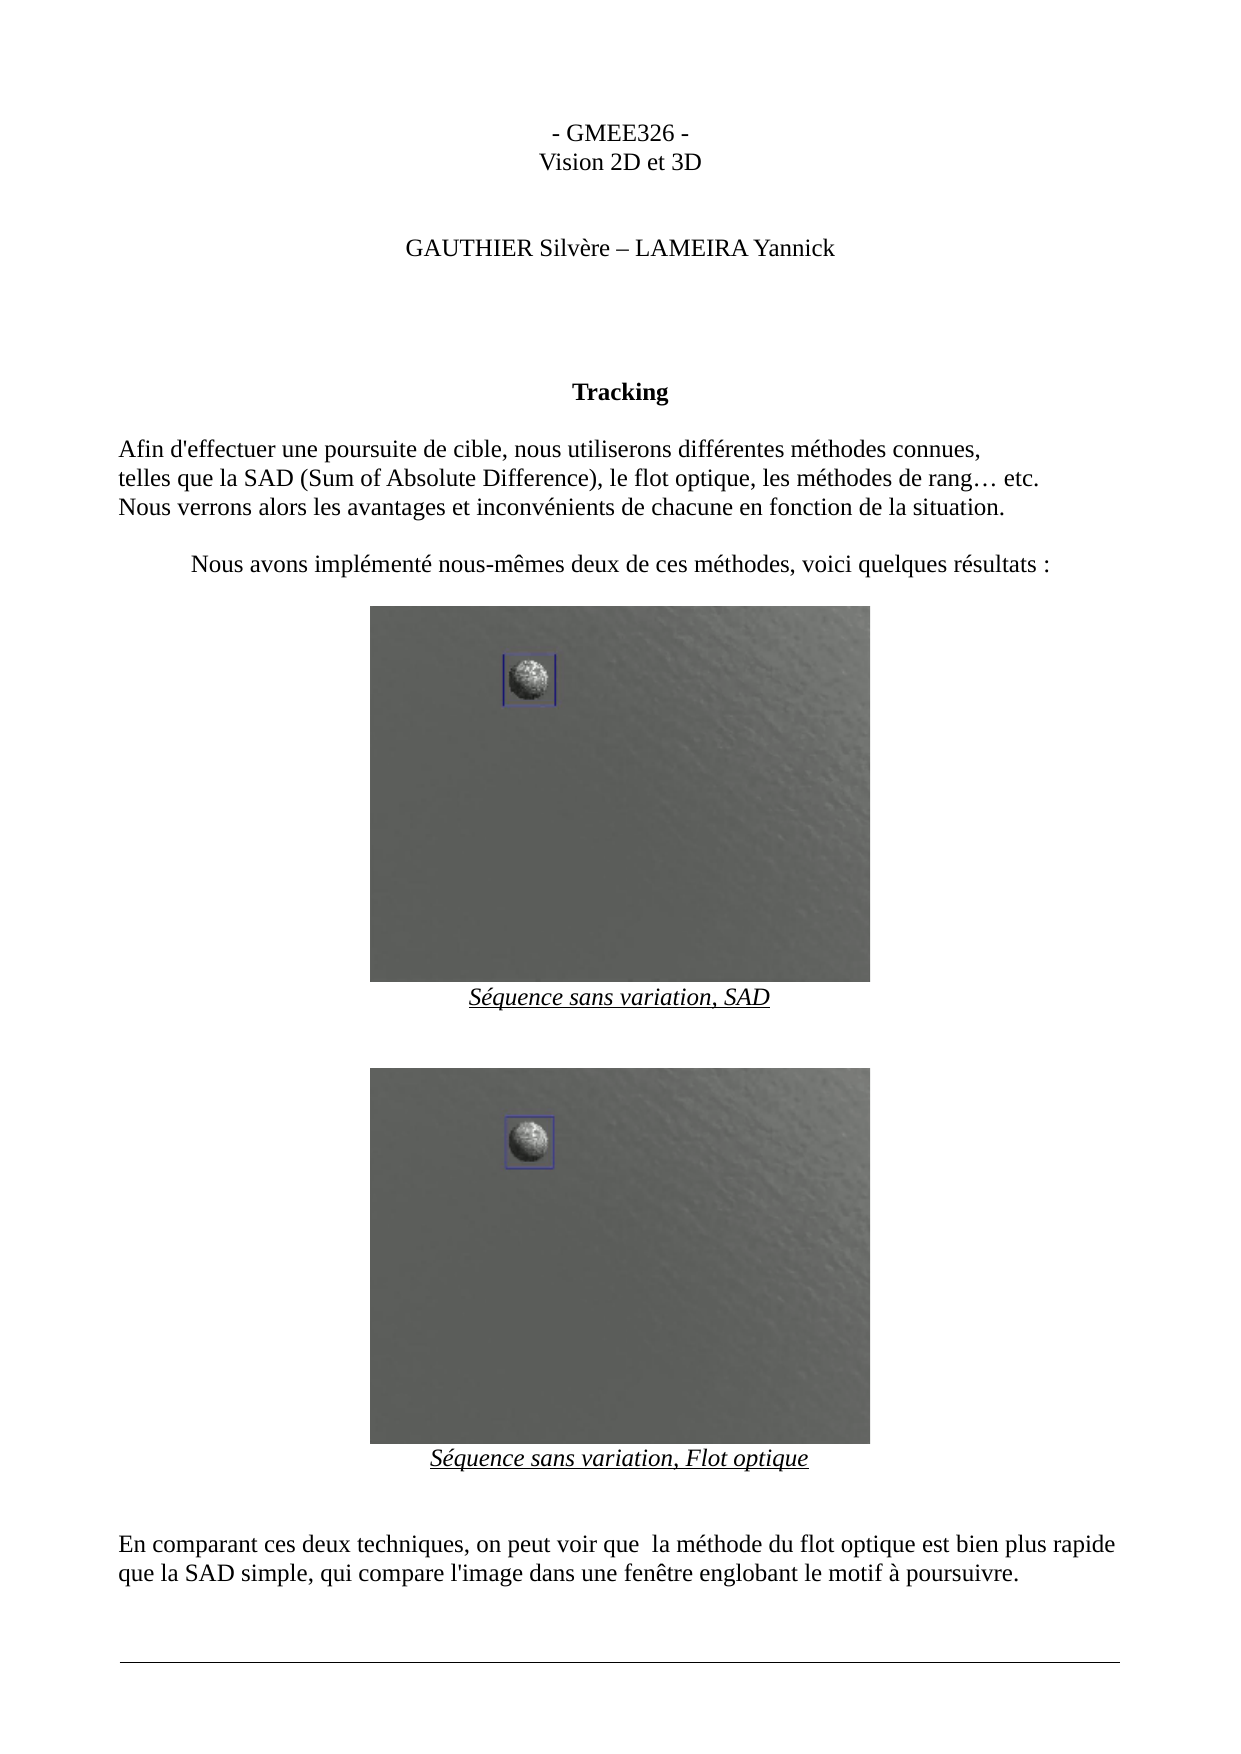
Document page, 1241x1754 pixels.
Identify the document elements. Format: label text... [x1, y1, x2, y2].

text En comparant ces deux techniques, on peut voir que la méthode du flot optique est bien plus rapide que la SAD simple, qui compare l'image dans une fenêtre englobant le motif à poursuivre. [118, 1529, 1122, 1587]
text Nous verrons alors les avantages et inconvénients de chacune en fonction de la situation. [118, 492, 1122, 521]
text Afin d'effectuer une poursuite de cible, nous utiliserons différentes méthodes connues, [118, 434, 1122, 463]
text Vision 2D et 3D [118, 147, 1122, 176]
text Séquence sans variation, SAD [118, 982, 1122, 1011]
text - GMEE326 - [118, 118, 1122, 147]
picture [370, 1068, 871, 1444]
text GAUTHIER Silvère – LAMEIRA Yannick [118, 233, 1122, 262]
text Tracking [118, 377, 1122, 406]
text telles que la SAD (Sum of Absolute Difference), le flot optique, les méthodes de rang… etc. [118, 463, 1122, 492]
text Nous avons implémenté nous-mêmes deux de ces méthodes, voici quelques résultats : [118, 549, 1122, 578]
text Séquence sans variation, Flot optique [118, 1444, 1122, 1472]
picture [370, 606, 871, 982]
